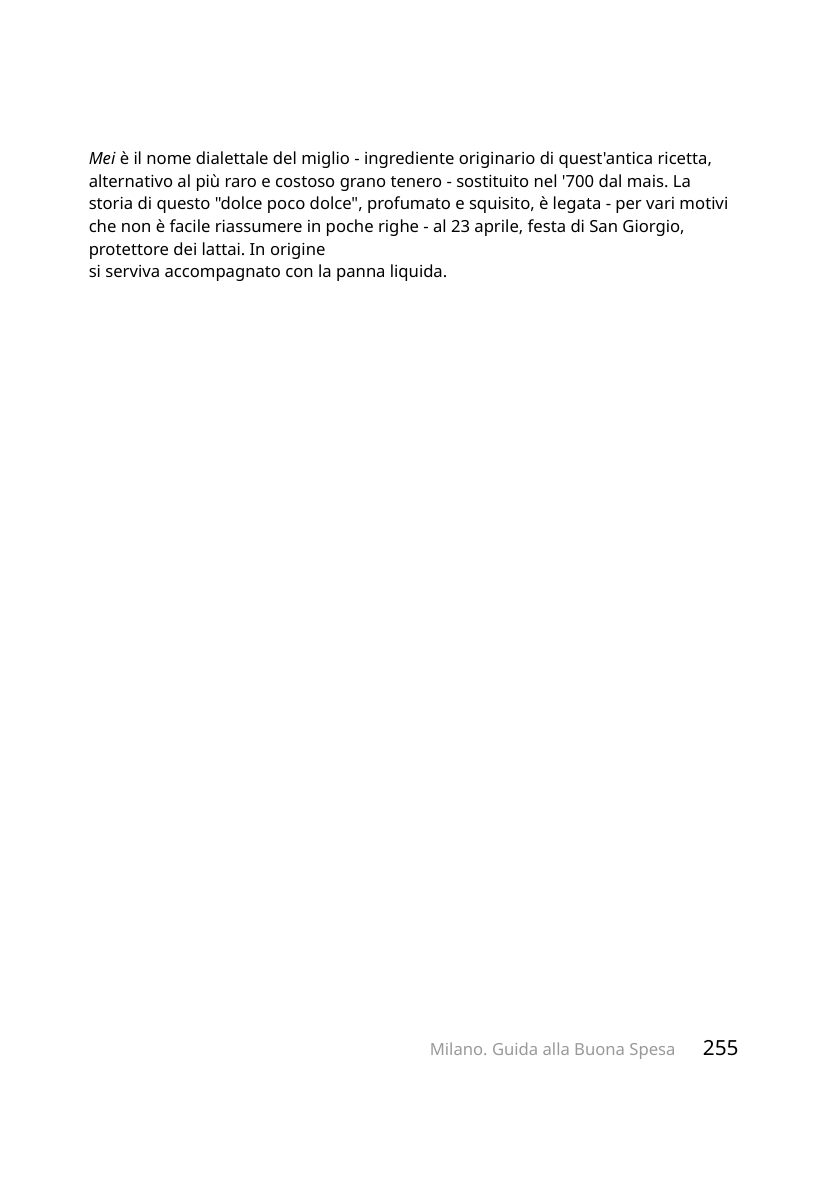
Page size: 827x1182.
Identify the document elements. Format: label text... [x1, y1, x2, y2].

text si serviva accompagnato con la panna liquida. [88, 260, 738, 283]
text Mei è il nome dialettale del miglio - ingrediente originario di quest'antica ricetta, alternativo al più raro e costoso grano tenero - sostituito nel '700 dal mais. La storia di questo "dolce poco dolce", profumato e squisito, è legata - per vari motivi che non è facile riassumere in poche righe - al 23 aprile, festa di San Giorgio, protettore dei lattai. In origine [88, 147, 738, 260]
